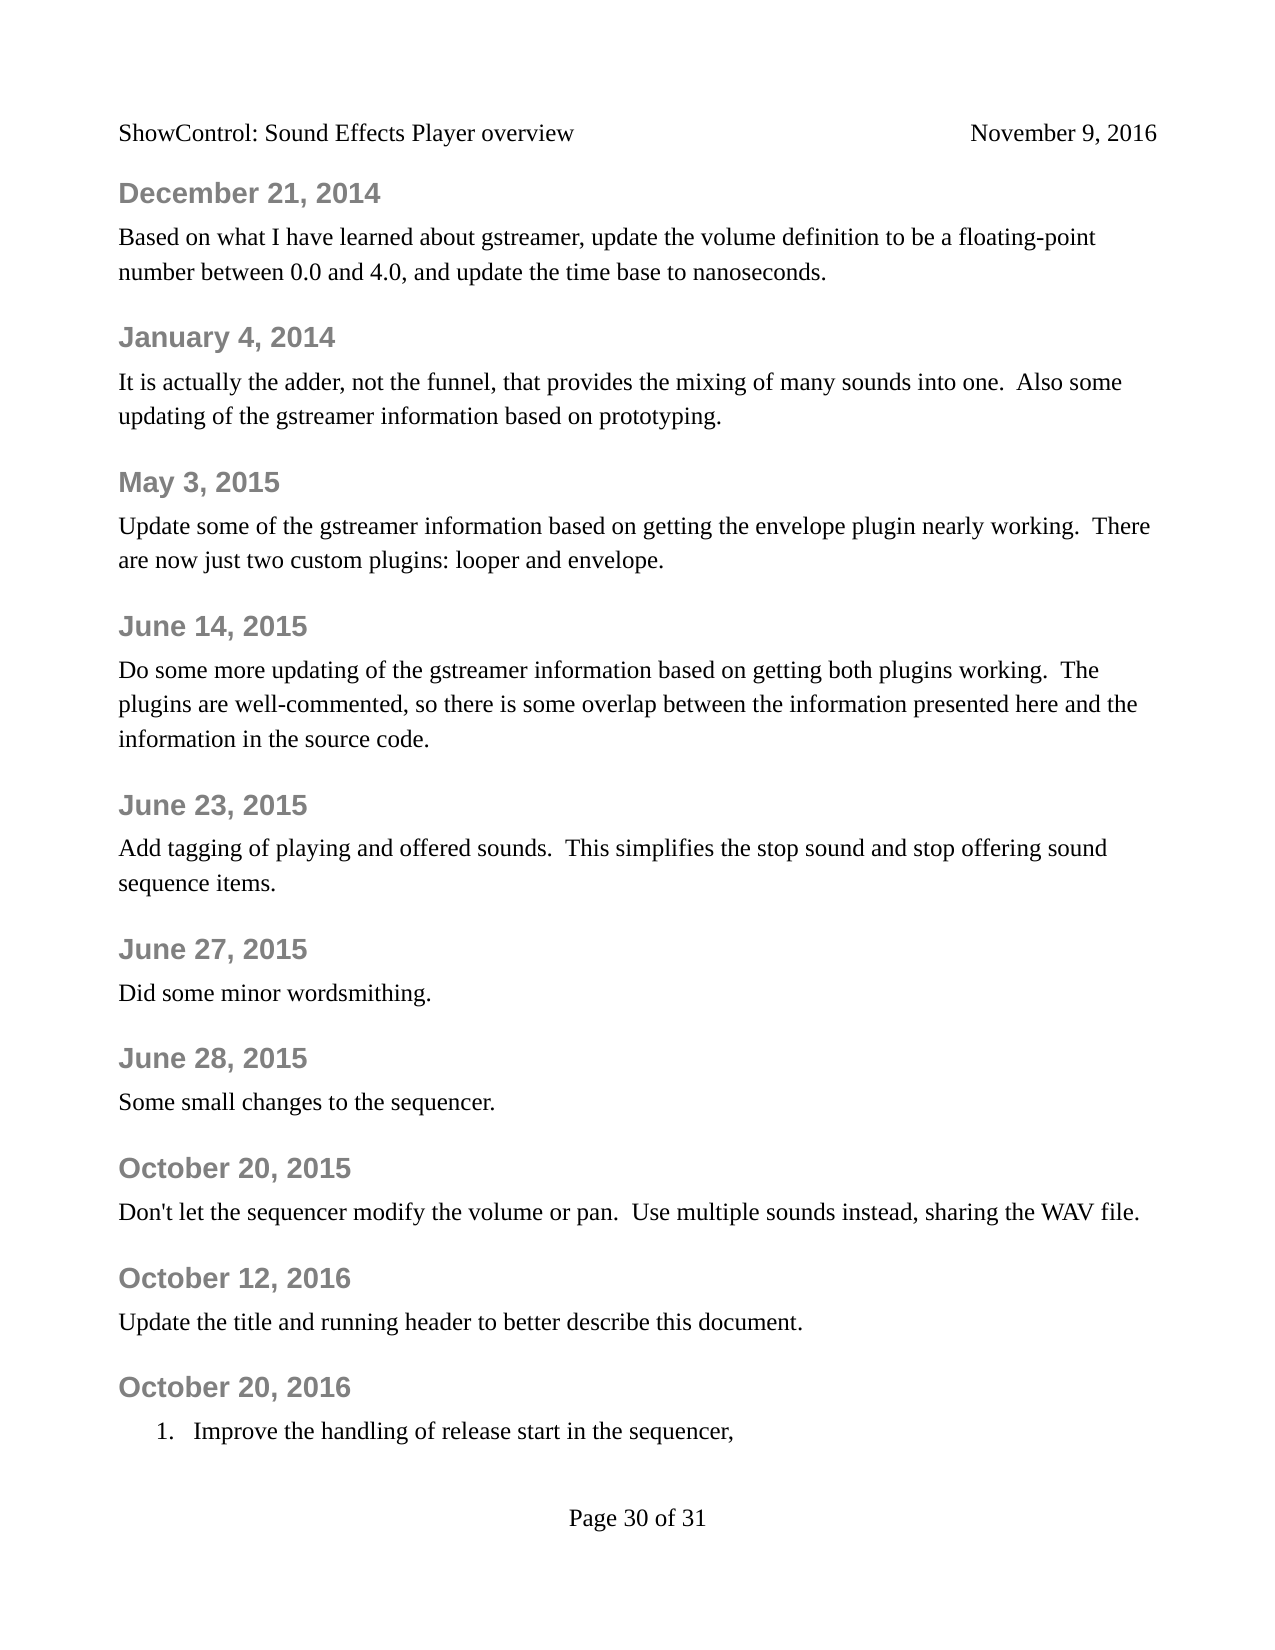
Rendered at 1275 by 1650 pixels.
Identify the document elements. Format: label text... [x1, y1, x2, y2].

text Update some of the gstreamer information based on getting the envelope plugin nearly working. There are now just two custom plugins: looper and envelope. [118, 511, 1157, 574]
text Add tagging of playing and offered sounds. This simplifies the stop sound and stop offering sound sequence items. [118, 833, 1157, 897]
text It is actually the adder, not the funnel, that provides the mixing of many sounds into one. Also some updating of the gstreamer information based on prototyping. [118, 367, 1157, 430]
subtitle June 23, 2015 [118, 787, 1157, 821]
text Update the title and running header to better describe this document. [118, 1307, 1157, 1336]
text Some small changes to the sequencer. [118, 1087, 1157, 1116]
subtitle October 20, 2015 [118, 1151, 1157, 1184]
text Based on what I have learned about gstreamer, update the volume definition to be a floating-point number between 0.0 and 4.0, and update the time base to nanoseconds. [118, 222, 1157, 286]
subtitle December 21, 2014 [118, 176, 1157, 210]
subtitle May 3, 2015 [118, 465, 1157, 498]
subtitle June 27, 2015 [118, 932, 1157, 965]
subtitle June 28, 2015 [118, 1041, 1157, 1075]
subtitle October 12, 2016 [118, 1261, 1157, 1294]
text Did some minor wordsmithing. [118, 978, 1157, 1006]
subtitle January 4, 2014 [118, 321, 1157, 354]
text Do some more updating of the gstreamer information based on getting both plugins working. The plugins are well-commented, so there is some overlap between the information presented here and the information in the source code. [118, 655, 1157, 753]
subtitle October 20, 2016 [118, 1370, 1157, 1404]
list Improve the handling of release start in the sequencer, [156, 1416, 1157, 1445]
subtitle June 14, 2015 [118, 609, 1157, 642]
text Don't let the sequencer modify the volume or pan. Use multiple sounds instead, sharing the WAV file. [118, 1197, 1157, 1226]
